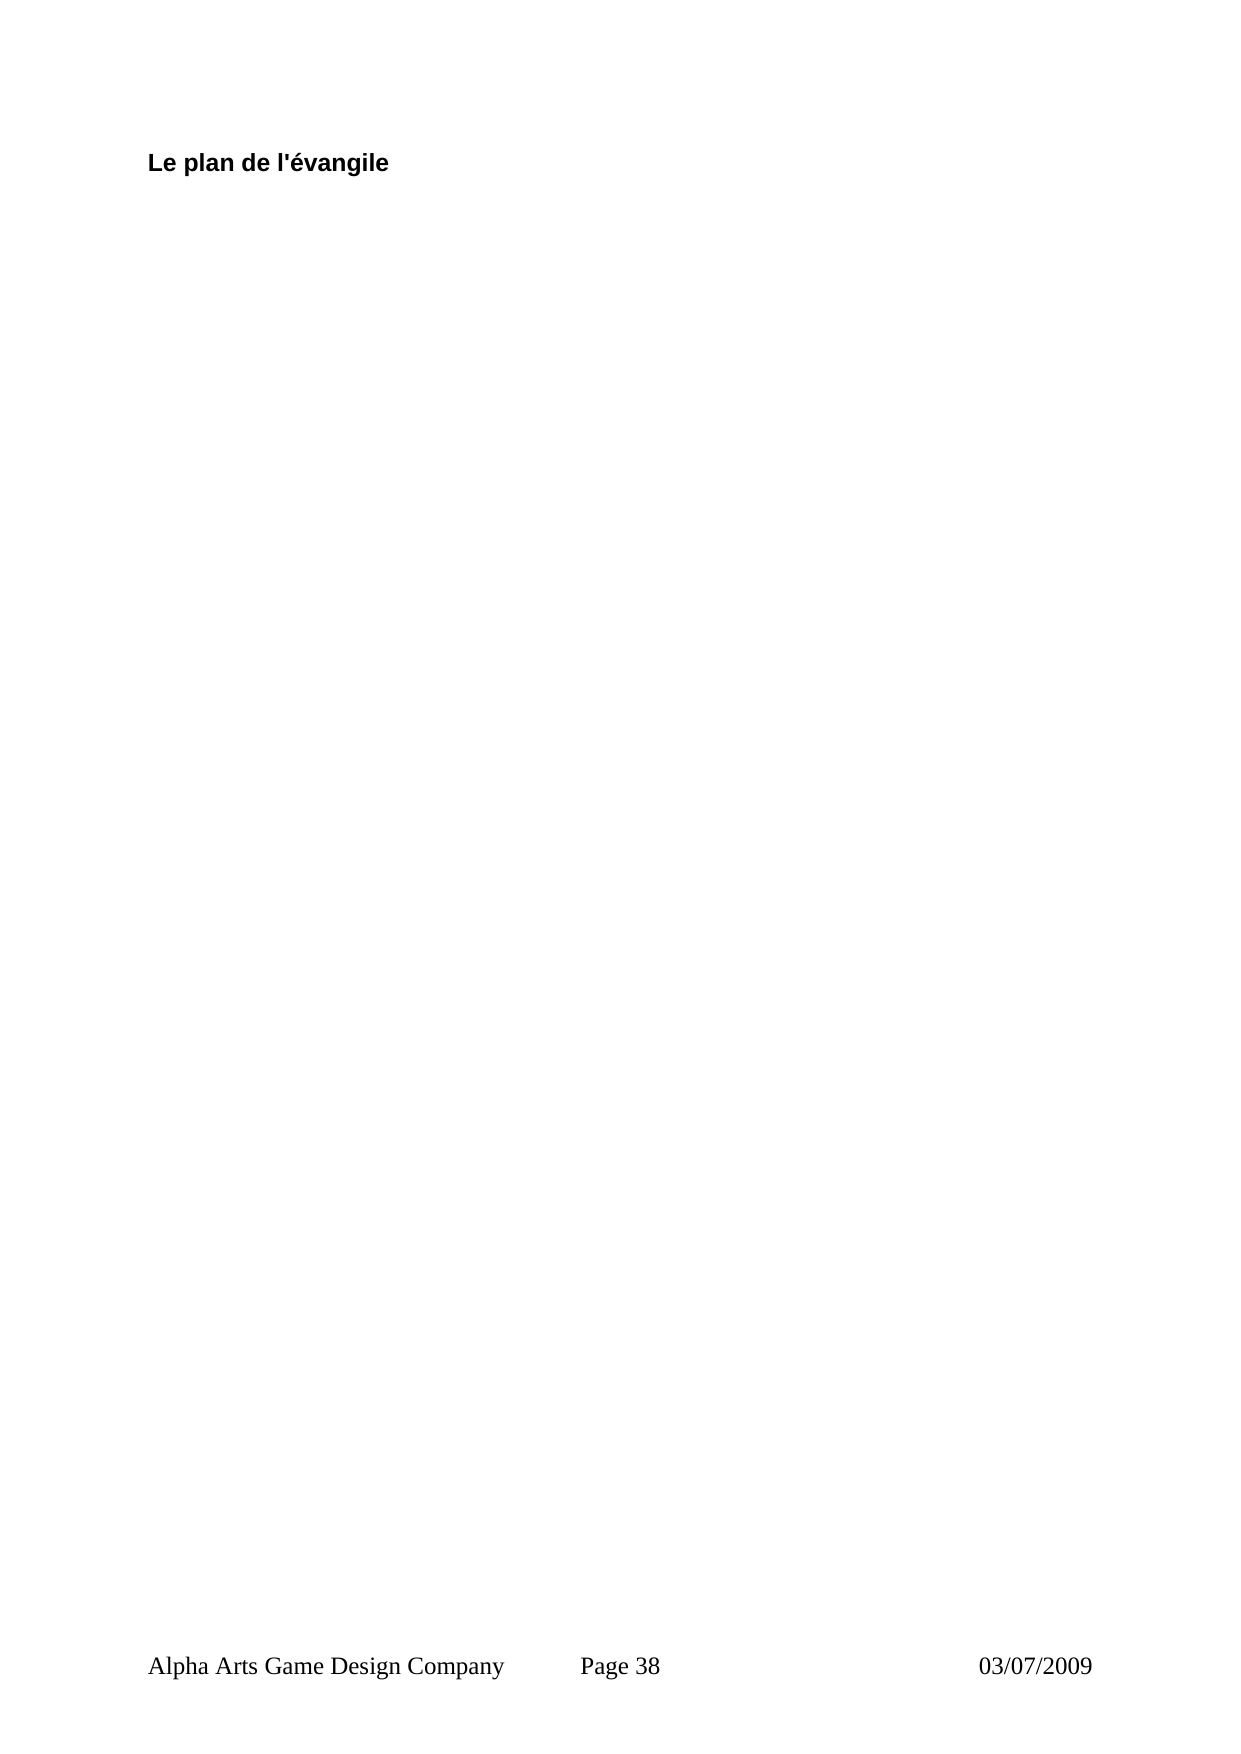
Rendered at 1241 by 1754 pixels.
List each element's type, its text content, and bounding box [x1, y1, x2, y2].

subtitle Le plan de l'évangile [148, 148, 1092, 176]
